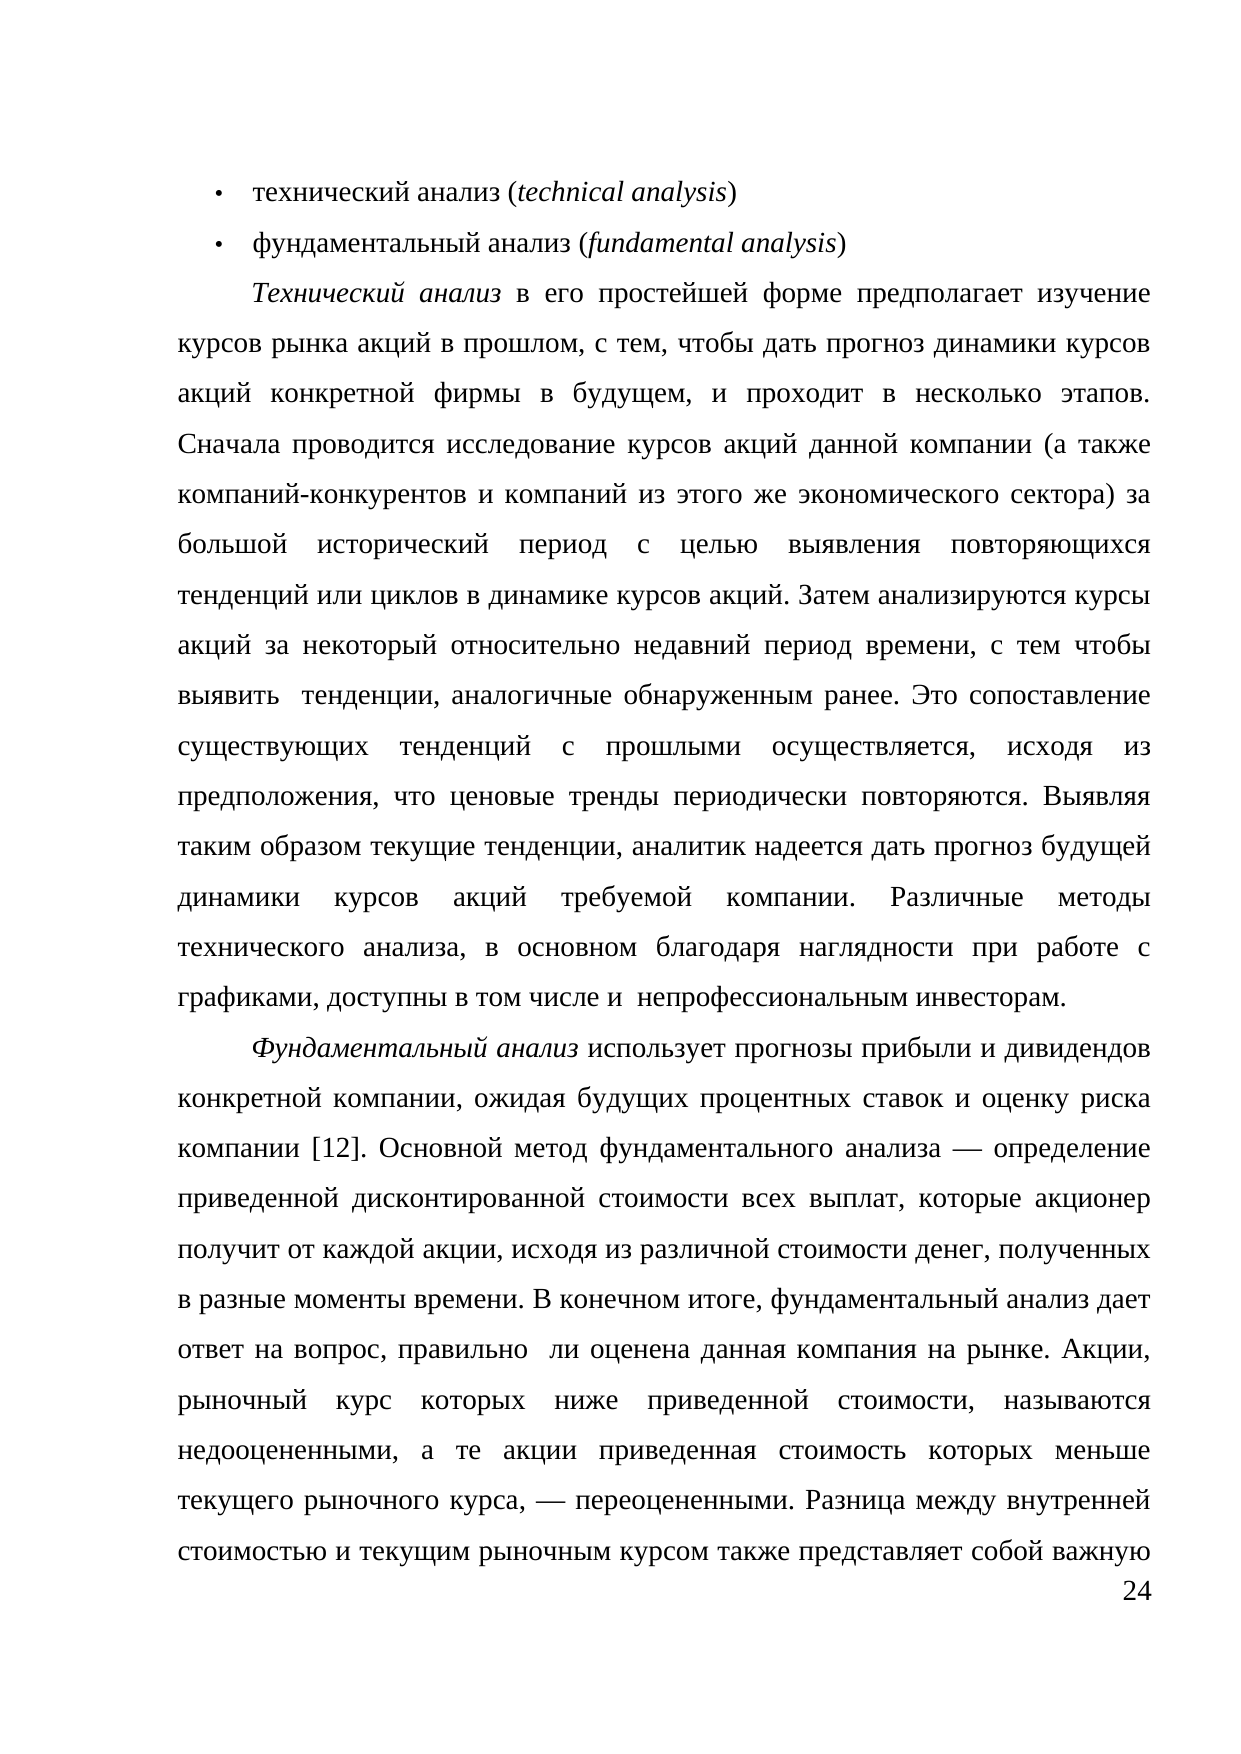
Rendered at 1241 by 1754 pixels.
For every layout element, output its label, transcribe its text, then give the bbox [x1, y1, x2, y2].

text Фундаментальный анализ использует прогнозы прибыли и дивидендов конкретной компании, ожидая будущих процентных ставок и оценку риска компании [12]. Основной метод фундаментального анализа — определение приведенной дисконтированной стоимости всех выплат, которые акционер получит от каждой акции, исходя из различной стоимости денег, полученных в разные моменты времени. В конечном итоге, фундаментальный анализ дает ответ на вопрос, правильно ли оценена данная компания на рынке. Акции, рыночный курс которых ниже приведенной стоимости, называются недооцененными, а те акции приведенная стоимость которых меньше текущего рыночного курса, — переоцененными. Разница между внутренней стоимостью и текущим рыночным курсом также представляет собой важную [177, 1030, 1152, 1566]
list фундаментальный анализ (fundamental analysis) [215, 225, 1152, 258]
list технический анализ (technical analysis) [215, 174, 1152, 208]
text Технический анализ в его простейшей форме предполагает изучение курсов рынка акций в прошлом, с тем, чтобы дать прогноз динамики курсов акций конкретной фирмы в будущем, и проходит в несколько этапов. Сначала проводится исследование курсов акций данной компании (а также компаний-конкурентов и компаний из этого же экономического сектора) за большой исторический период с целью выявления повторяющихся тенденций или циклов в динамике курсов акций. Затем анализируются курсы акций за некоторый относительно недавний период времени, с тем чтобы выявить тенденции, аналогичные обнаруженным ранее. Это сопоставление существующих тенденций с прошлыми осуществляется, исходя из предположения, что ценовые тренды периодически повторяются. Выявляя таким образом текущие тенденции, аналитик надеется дать прогноз будущей динамики курсов акций требуемой компании. Различные методы технического анализа, в основном благодаря наглядности при работе с графиками, доступны в том числе и непрофессиональным инвесторам. [177, 275, 1152, 1013]
